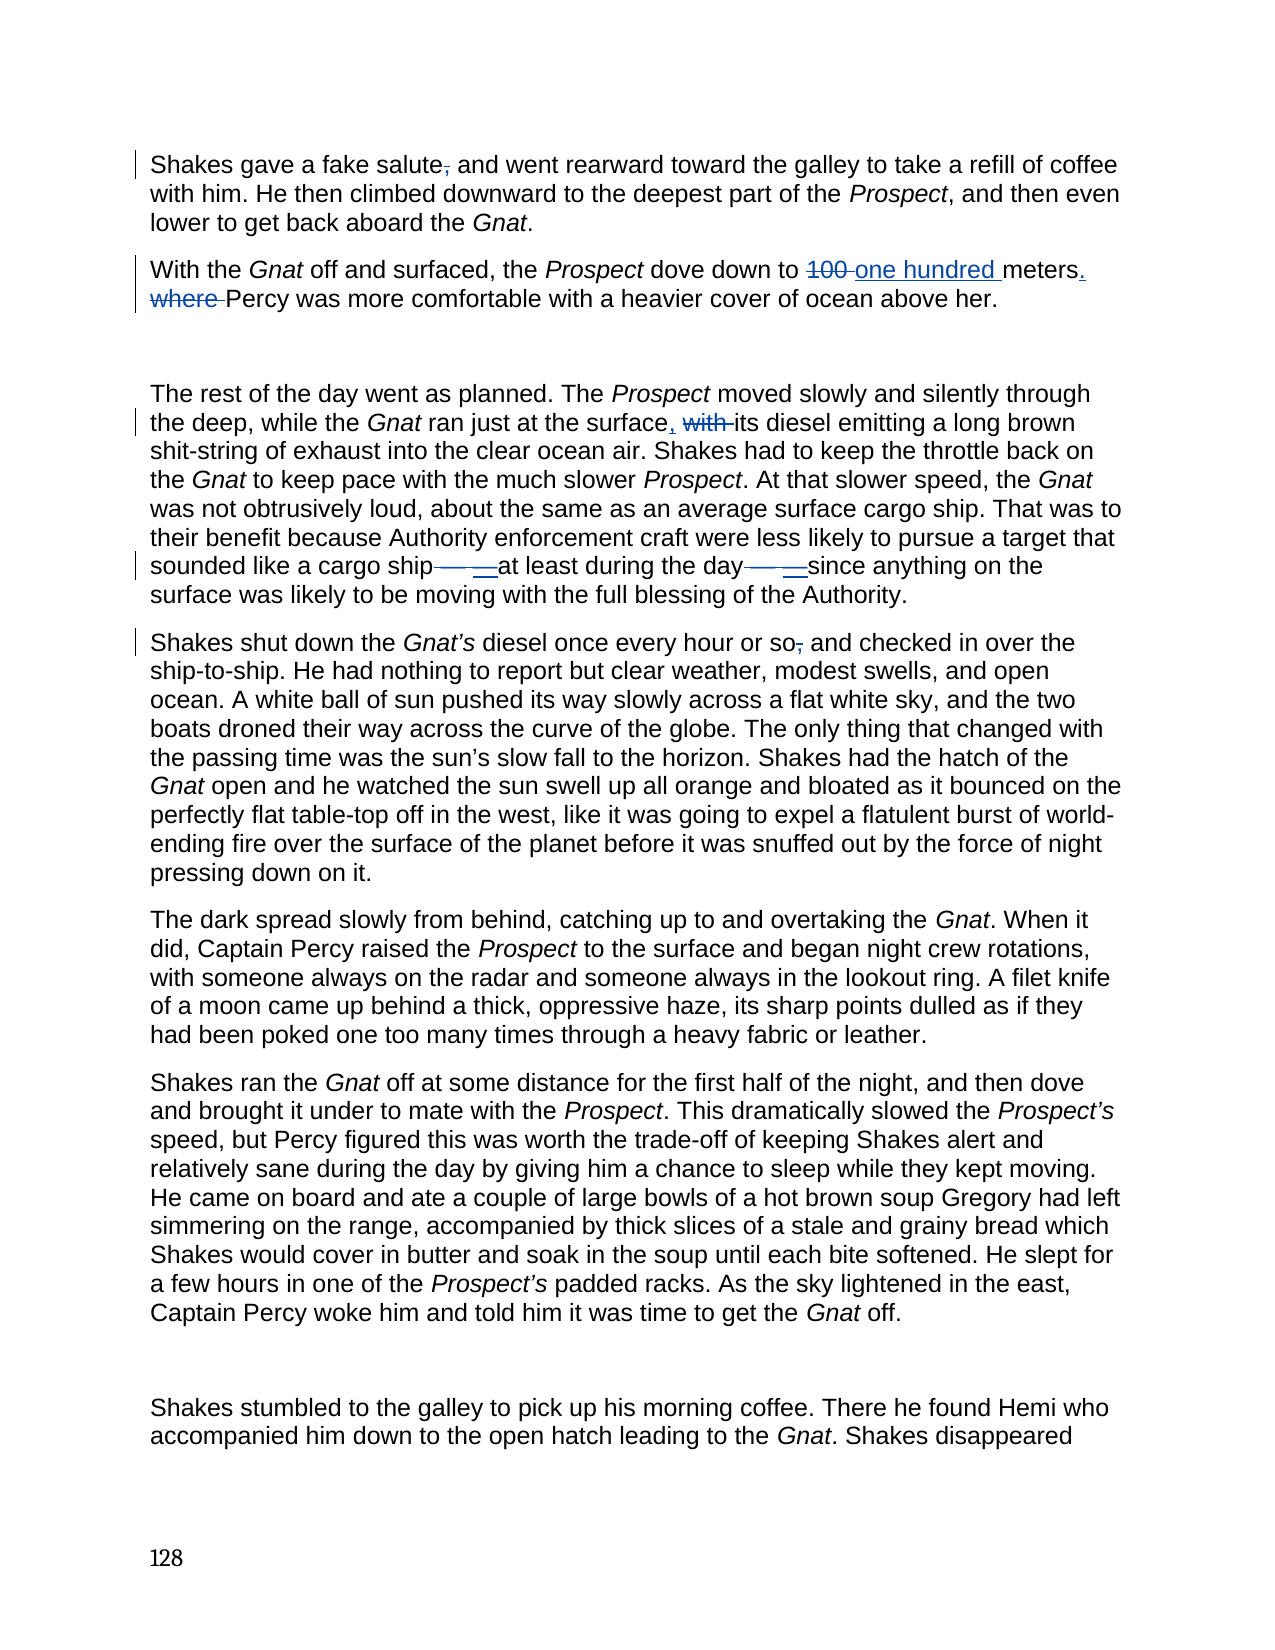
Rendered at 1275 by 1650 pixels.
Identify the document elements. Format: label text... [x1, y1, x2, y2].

text Shakes shut down the Gnat’s diesel once every hour or so and checked in over the ship-to-ship. He had nothing to report but clear weather, modest swells, and open ocean. A white ball of sun pushed its way slowly across a flat white sky, and the two boats droned their way across the curve of the globe. The only thing that changed with the passing time was the sun’s slow fall to the horizon. Shakes had the hatch of the Gnat open and he watched the sun swell up all orange and bloated as it bounced on the perfectly flat table-top off in the west, like it was going to expel a flatulent burst of world-ending fire over the surface of the planet before it was snuffed out by the force of night pressing down on it. [150, 627, 1125, 886]
text The dark spread slowly from behind, catching up to and overtaking the Gnat. When it did, Captain Percy raised the Prospect to the surface and began night crew rotations, with someone always on the radar and someone always in the lookout ring. A filet knife of a moon came up behind a thick, oppressive haze, its sharp points dulled as if they had been poked one too many times through a heavy fabric or leather. [150, 905, 1125, 1049]
text Shakes ran the Gnat off at some distance for the first half of the night, and then dove and brought it under to mate with the Prospect. This dramatically slowed the Prospect’s speed, but Percy figured this was worth the trade-off of keeping Shakes alert and relatively sane during the day by giving him a chance to sleep while they kept moving. He came on board and ate a couple of large bowls of a hot brown soup Gregory had left simmering on the range, accompanied by thick slices of a stale and grainy bread which Shakes would cover in butter and soak in the soup until each bite softened. He slept for a few hours in one of the Prospect’s padded racks. As the sky lightened in the east, Captain Percy woke him and told him it was time to get the Gnat off. [150, 1067, 1125, 1326]
text Shakes stumbled to the galley to pick up his morning coffee. There he found Hemi who accompanied him down to the open hatch leading to the Gnat. Shakes disappeared [150, 1392, 1125, 1450]
text Shakes gave a fake salute and went rearward toward the galley to take a refill of coffee with him. He then climbed downward to the deepest part of the Prospect, and then even lower to get back aboard the Gnat. [150, 150, 1125, 236]
text With the Gnat off and surfaced, the Prospect dove down to one hundred meters. Percy was more comfortable with a heavier cover of ocean above her. [150, 255, 1125, 312]
text The rest of the day went as planned. The Prospect moved slowly and silently through the deep, while the Gnat ran just at the surface, its diesel emitting a long brown shit-string of exhaust into the clear ocean air. Shakes had to keep the throttle back on the Gnat to keep pace with the much slower Prospect. At that slower speed, the Gnat was not obtrusively loud, about the same as an average surface cargo ship. That was to their benefit because Authority enforcement craft were less likely to pursue a target that sounded like a cargo ship—at least during the day—since anything on the surface was likely to be moving with the full blessing of the Authority. [150, 379, 1125, 609]
